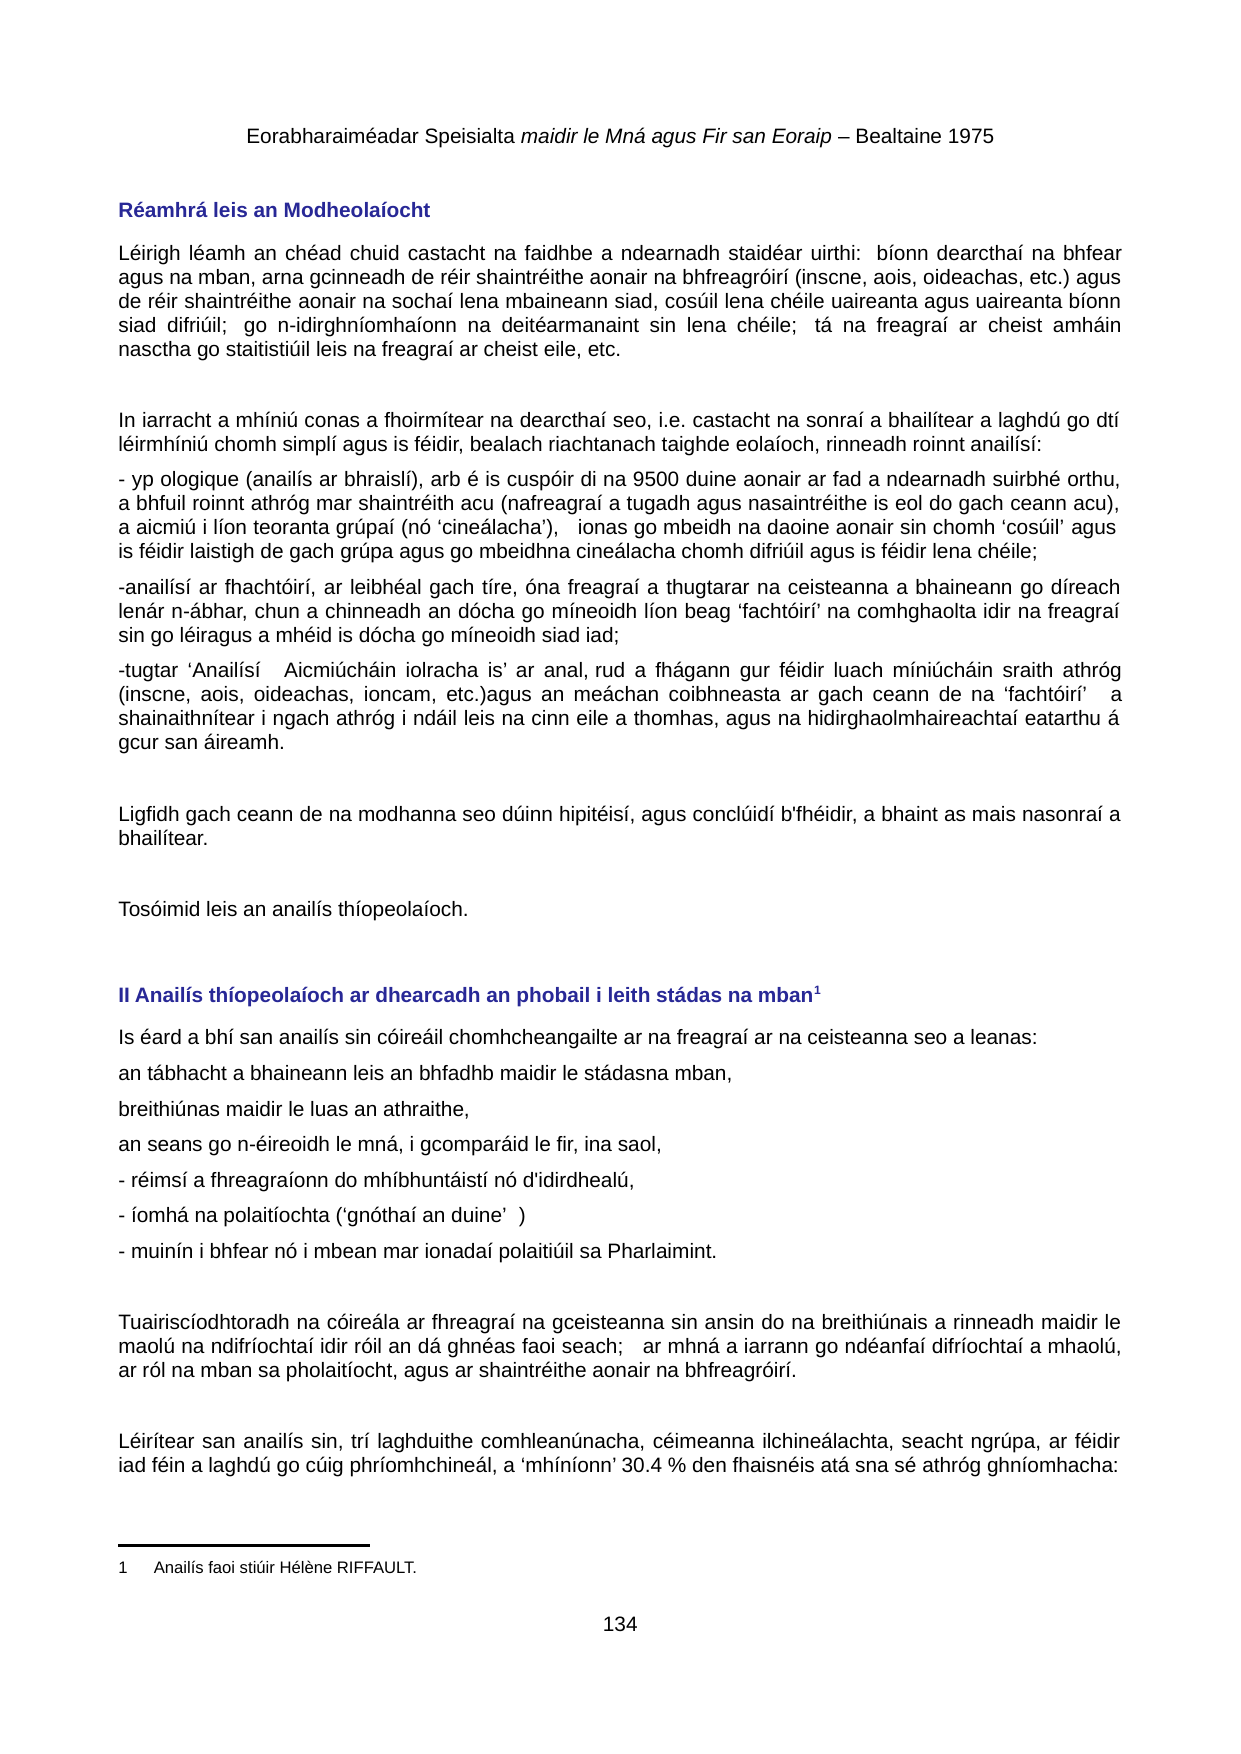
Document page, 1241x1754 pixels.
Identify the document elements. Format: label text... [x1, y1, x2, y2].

text Tosóimid leis an anailís thíopeolaíoch. [118, 897, 1122, 921]
text - yp ologique (anailís ar bhraislí), arb é is cuspóir di na 9500 duine aonair ar fad a ndearnadh suirbhé orthu, a bhfuil roinnt athróg mar shaintréith acu (nafreagraí a tugadh agus nasaintréithe is eol do gach ceann acu), a aicmiú i líon teoranta grúpaí (nó ‘cineálacha’), ionas go mbeidh na daoine aonair sin chomh ‘cosúil’ agus is féidir laistigh de gach grúpa agus go mbeidhna cineálacha chomh difriúil agus is féidir lena chéile; [118, 467, 1122, 563]
text -anailísí ar fhachtóirí, ar leibhéal gach tíre, óna freagraí a thugtarar na ceisteanna a bhaineann go díreach lenár n-ábhar, chun a chinneadh an dócha go míneoidh líon beag ‘fachtóirí’ na comhghaolta idir na freagraí sin go léiragus a mhéid is dócha go míneoidh siad iad; [118, 575, 1122, 647]
text Ligfidh gach ceann de na modhanna seo dúinn hipitéisí, agus conclúidí b'fhéidir, a bhaint as mais nasonraí a bhailítear. [118, 801, 1122, 849]
text Léirítear san anailís sin, trí laghduithe comhleanúnacha, céimeanna ilchineálachta, seacht ngrúpa, ar féidir iad féin a laghdú go cúig phríomhchineál, a ‘mhíníonn’ 30.4 % den fhaisnéis atá sna sé athróg ghníomhacha: [118, 1429, 1122, 1477]
text - muinín i bhfear nó i mbean mar ionadaí polaitiúil sa Pharlaimint. [118, 1239, 1122, 1263]
text - réimsí a fhreagraíonn do mhíbhuntáistí nó d'idirdhealú, [118, 1168, 1122, 1192]
text breithiúnas maidir le luas an athraithe, [118, 1096, 1122, 1120]
text Léirigh léamh an chéad chuid castacht na faidhbe a ndearnadh staidéar uirthi: bíonn dearcthaí na bhfear agus na mban, arna gcinneadh de réir shaintréithe aonair na bhfreagróirí (inscne, aois, oideachas, etc.) agus de réir shaintréithe aonair na sochaí lena mbaineann siad, cosúil lena chéile uaireanta agus uaireanta bíonn siad difriúil; go n-idirghníomhaíonn na deitéarmanaint sin lena chéile; tá na freagraí ar cheist amháin nasctha go staitistiúil leis na freagraí ar cheist eile, etc. [118, 241, 1122, 360]
text Tuairiscíodhtoradh na cóireála ar fhreagraí na gceisteanna sin ansin do na breithiúnais a rinneadh maidir le maolú na ndifríochtaí idir róil an dá ghnéas faoi seach; ar mhná a iarrann go ndéanfaí difríochtaí a mhaolú, ar ról na mban sa pholaitíocht, agus ar shaintréithe aonair na bhfreagróirí. [118, 1310, 1122, 1382]
subtitle Réamhrá leis an Modheolaíocht [118, 198, 1122, 222]
text an tábhacht a bhaineann leis an bhfadhb maidir le stádasna mban, [118, 1061, 1122, 1085]
text -tugtar ‘Anailísí Aicmiúcháin iolracha is’ ar anal, rud a fhágann gur féidir luach míniúcháin sraith athróg (inscne, aois, oideachas, ioncam, etc.)agus an meáchan coibhneasta ar gach ceann de na ‘fachtóirí’ a shainaithnítear i ngach athróg i ndáil leis na cinn eile a thomhas, agus na hidirghaolmhaireachtaí eatarthu á gcur san áireamh. [118, 658, 1122, 754]
text Anailís faoi stiúir Hélène RIFFAULT. [118, 1557, 1122, 1577]
text an seans go n-éireoidh le mná, i gcomparáid le fir, ina saol, [118, 1132, 1122, 1156]
subtitle II Anailís thíopeolaíoch ar dhearcadh an phobail i leith stádas na mban [118, 983, 1122, 1007]
text In iarracht a mhíniú conas a fhoirmítear na dearcthaí seo, i.e. castacht na sonraí a bhailítear a laghdú go dtí léirmhíniú chomh simplí agus is féidir, bealach riachtanach taighde eolaíoch, rinneadh roinnt anailísí: [118, 408, 1122, 456]
text - íomhá na polaitíochta (‘gnóthaí an duine’ ) [118, 1203, 1122, 1227]
text Is éard a bhí san anailís sin cóireáil chomhcheangailte ar na freagraí ar na ceisteanna seo a leanas: [118, 1025, 1122, 1049]
